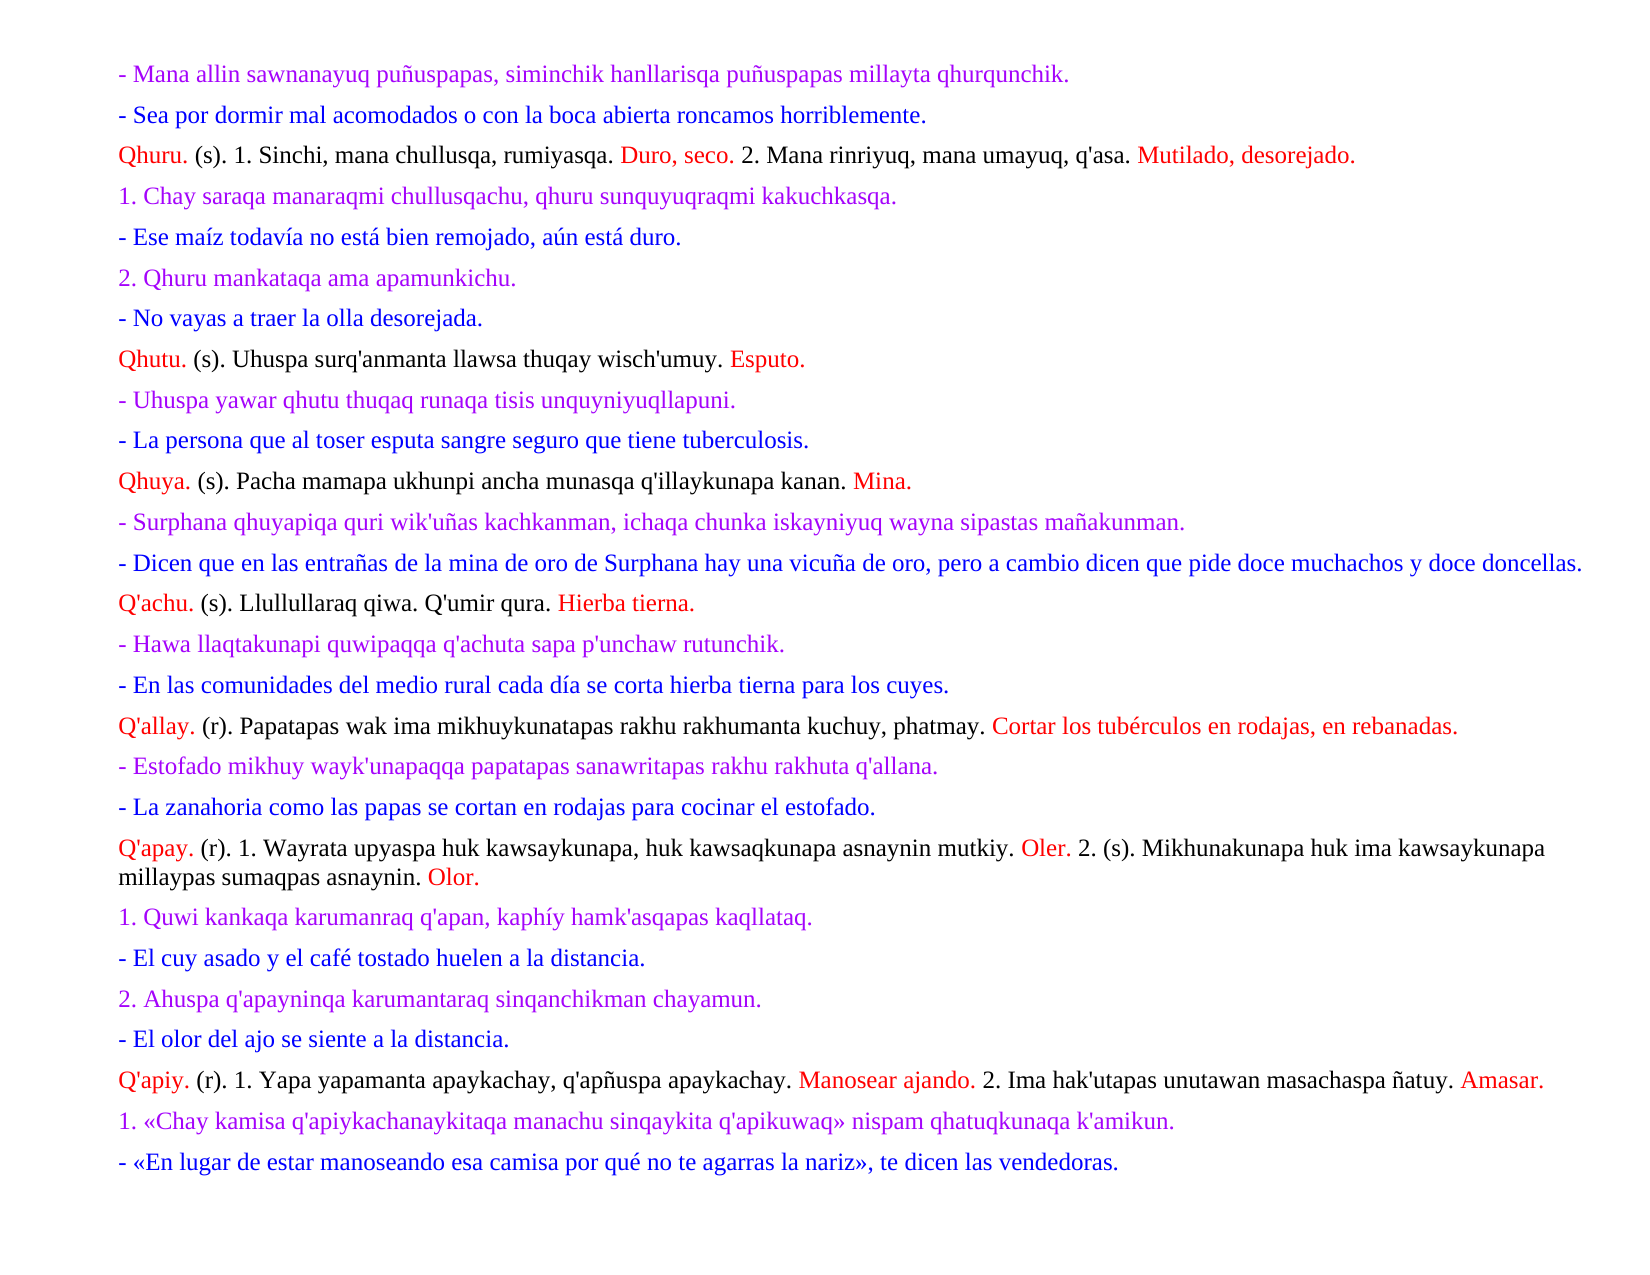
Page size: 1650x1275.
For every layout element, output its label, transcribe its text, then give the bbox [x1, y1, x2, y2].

text Q'allay. (r). Papatapas wak ima mikhuykunatapas rakhu rakhumanta kuchuy, phatmay. Cortar los tubérculos en rodajas, en rebanadas. [118, 711, 1591, 739]
text Qhuya. (s). Pacha mamapa ukhunpi ancha munasqa q'illaykunapa kanan. Mina. [118, 466, 1591, 495]
text - Sea por dormir mal acomodados o con la boca abierta roncamos horriblemente. [118, 100, 1591, 128]
text - En las comunidades del medio rural cada día se corta hierba tierna para los cuyes. [118, 670, 1591, 699]
text 1. Quwi kankaqa karumanraq q'apan, kaphíy hamk'asqapas kaqllataq. [118, 902, 1591, 931]
text Q'achu. (s). Llullullaraq qiwa. Q'umir qura. Hierba tierna. [118, 588, 1591, 617]
text 2. Ahuspa q'apayninqa karumantaraq sinqanchikman chayamun. [118, 984, 1591, 1013]
text - Ese maíz todavía no está bien remojado, aún está duro. [118, 222, 1591, 251]
text - La zanahoria como las papas se cortan en rodajas para cocinar el estofado. [118, 792, 1591, 821]
text - Dicen que en las entrañas de la mina de oro de Surphana hay una vicuña de oro, pero a cambio dicen que pide doce muchachos y doce doncellas. [118, 548, 1591, 577]
text Q'apiy. (r). 1. Yapa yapamanta apaykachay, q'apñuspa apaykachay. Manosear ajando. 2. Ima hak'utapas unutawan masachaspa ñatuy. Amasar. [118, 1065, 1591, 1094]
text 2. Qhuru mankataqa ama apamunkichu. [118, 263, 1591, 291]
text - Surphana qhuyapiqa quri wik'uñas kachkanman, ichaqa chunka iskayniyuq wayna sipastas mañakunman. [118, 507, 1591, 536]
text - Mana allin sawnanayuq puñuspapas, siminchik hanllarisqa puñuspapas millayta qhurqunchik. [118, 59, 1591, 88]
text 1. «Chay kamisa q'apiykachanaykitaqa manachu sinqaykita q'apikuwaq» nispam qhatuqkunaqa k'amikun. [118, 1106, 1591, 1135]
text - El cuy asado y el café tostado huelen a la distancia. [118, 943, 1591, 972]
text - Hawa llaqtakunapi quwipaqqa q'achuta sapa p'unchaw rutunchik. [118, 629, 1591, 658]
text - Uhuspa yawar qhutu thuqaq runaqa tisis unquyniyuqllapuni. [118, 385, 1591, 414]
text - «En lugar de estar manoseando esa camisa por qué no te agarras la nariz», te dicen las vendedoras. [118, 1147, 1591, 1176]
text - El olor del ajo se siente a la distancia. [118, 1024, 1591, 1053]
text Qhutu. (s). Uhuspa surq'anmanta llawsa thuqay wisch'umuy. Esputo. [118, 344, 1591, 373]
text Q'apay. (r). 1. Wayrata upyaspa huk kawsaykunapa, huk kawsaqkunapa asnaynin mutkiy. Oler. 2. (s). Mikhunakunapa huk ima kawsaykunapa millaypas sumaqpas asnaynin. Olor. [118, 833, 1591, 890]
text - Estofado mikhuy wayk'unapaqqa papatapas sanawritapas rakhu rakhuta q'allana. [118, 751, 1591, 780]
text Qhuru. (s). 1. Sinchi, mana chullusqa, rumiyasqa. Duro, seco. 2. Mana rinriyuq, mana umayuq, q'asa. Mutilado, desorejado. [118, 141, 1591, 169]
text 1. Chay saraqa manaraqmi chullusqachu, qhuru sunquyuqraqmi kakuchkasqa. [118, 181, 1591, 210]
text - No vayas a traer la olla desorejada. [118, 303, 1591, 332]
text - La persona que al toser esputa sangre seguro que tiene tuberculosis. [118, 426, 1591, 454]
